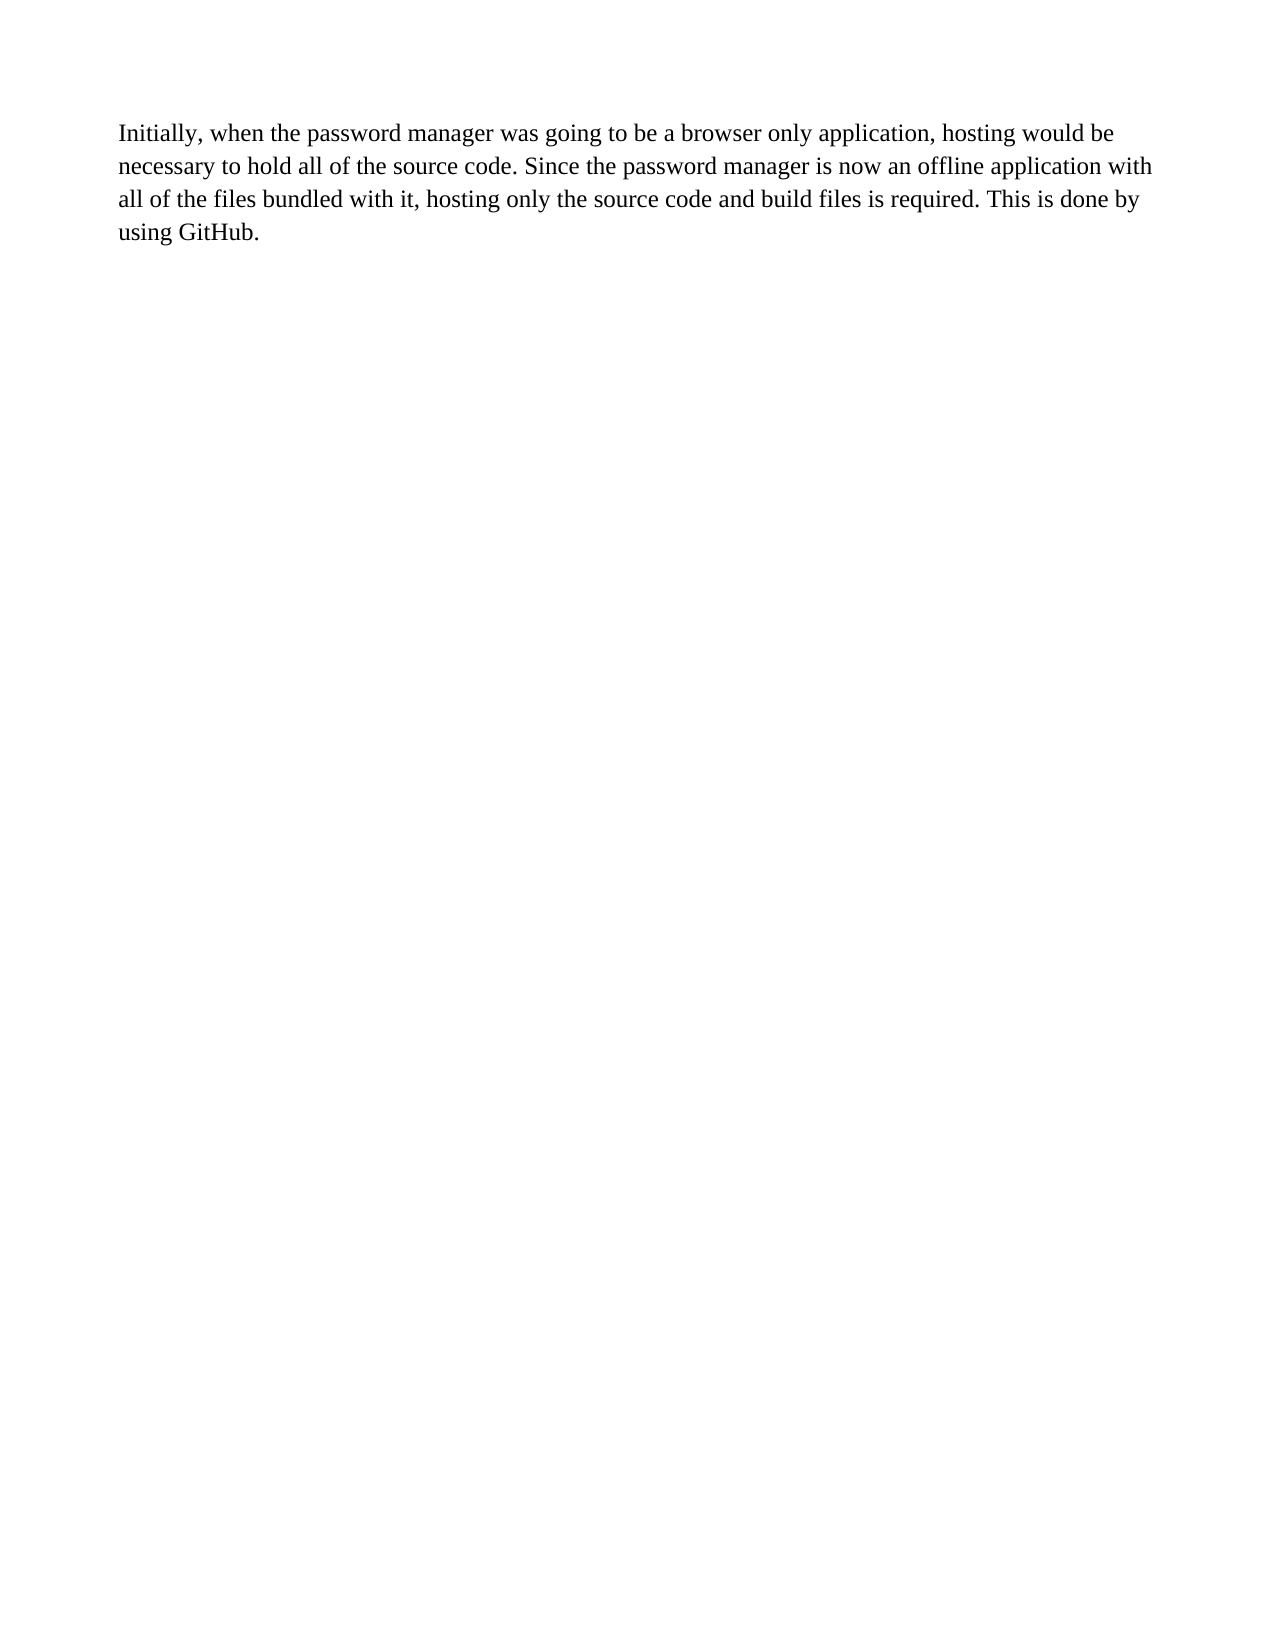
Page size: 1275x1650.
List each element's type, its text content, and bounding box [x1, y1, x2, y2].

text Initially, when the password manager was going to be a browser only application, hosting would be necessary to hold all of the source code. Since the password manager is now an offline application with all of the files bundled with it, hosting only the source code and build files is required. This is done by using GitHub. [118, 118, 1157, 246]
